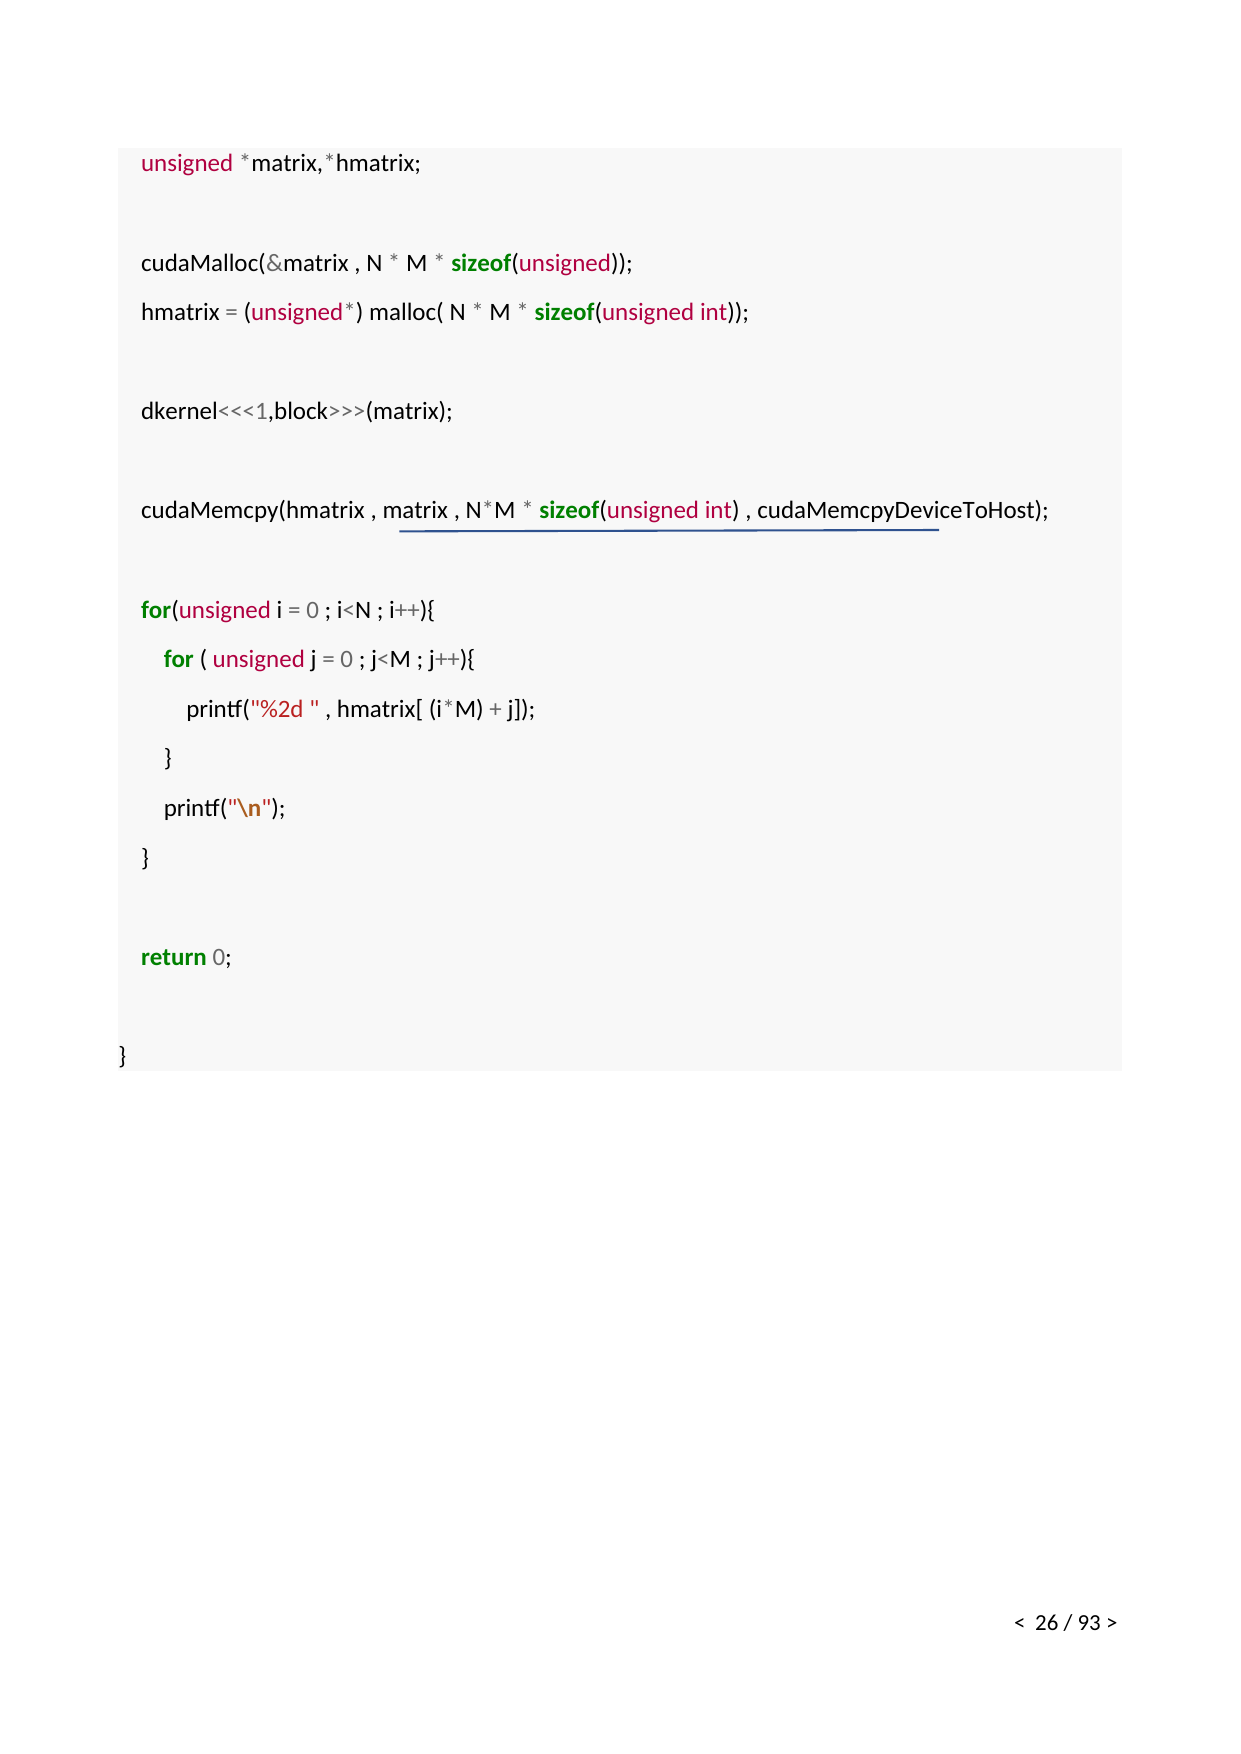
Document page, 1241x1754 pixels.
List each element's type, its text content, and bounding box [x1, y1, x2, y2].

text for ( unsigned j = 0 ; j<M ; j++){ [118, 643, 1122, 674]
text printf("\n"); [118, 792, 1122, 823]
text } [118, 743, 1122, 773]
text hmatrix = (unsigned*) malloc( N * M * sizeof(unsigned int)); [118, 296, 1122, 327]
text cudaMemcpy(hmatrix , matrix , N*M * sizeof(unsigned int) , cudaMemcpyDeviceToHost); [118, 495, 1122, 525]
text cudaMalloc(&matrix , N * M * sizeof(unsigned)); [118, 247, 1122, 277]
text } [118, 842, 1122, 872]
text for(unsigned i = 0 ; i<N ; i++){ [118, 594, 1122, 624]
text } [118, 1040, 1122, 1071]
text return 0; [118, 941, 1122, 971]
text printf("%2d " , hmatrix[ (i*M) + j]); [118, 693, 1122, 723]
text unsigned *matrix,*hmatrix; [118, 148, 1122, 178]
text dkernel<<<1,block>>>(matrix); [118, 396, 1122, 426]
